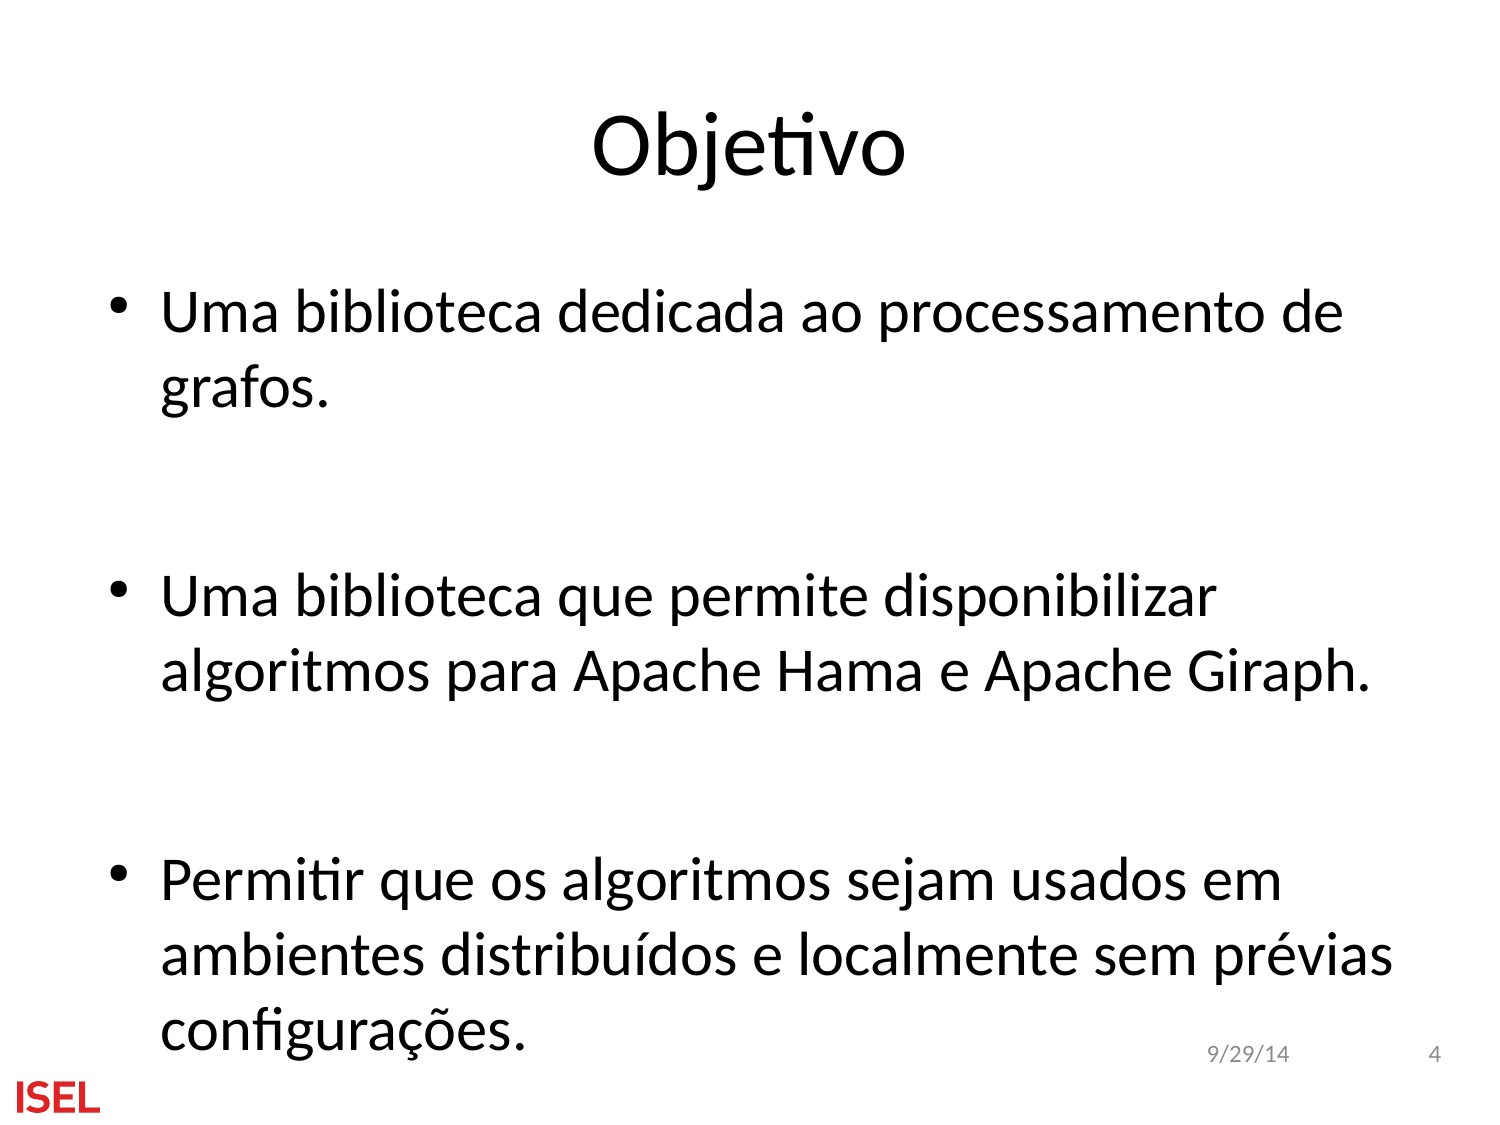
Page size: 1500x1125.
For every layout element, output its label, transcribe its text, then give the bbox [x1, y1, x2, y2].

slide_number 9/29/14 [1191, 1033, 1340, 1071]
picture [17, 1081, 100, 1113]
title Objetivo [75, 45, 1425, 233]
slide_number [1347, 1033, 1457, 1071]
list Uma biblioteca dedicada ao processamento de grafos. Uma biblioteca que permite disponibilizar algoritmos para Apache Hama e Apache Giraph. Permitir que os algoritmos sejam usados em ambientes distribuídos e localmente sem prévias configurações. [75, 262, 1425, 1005]
